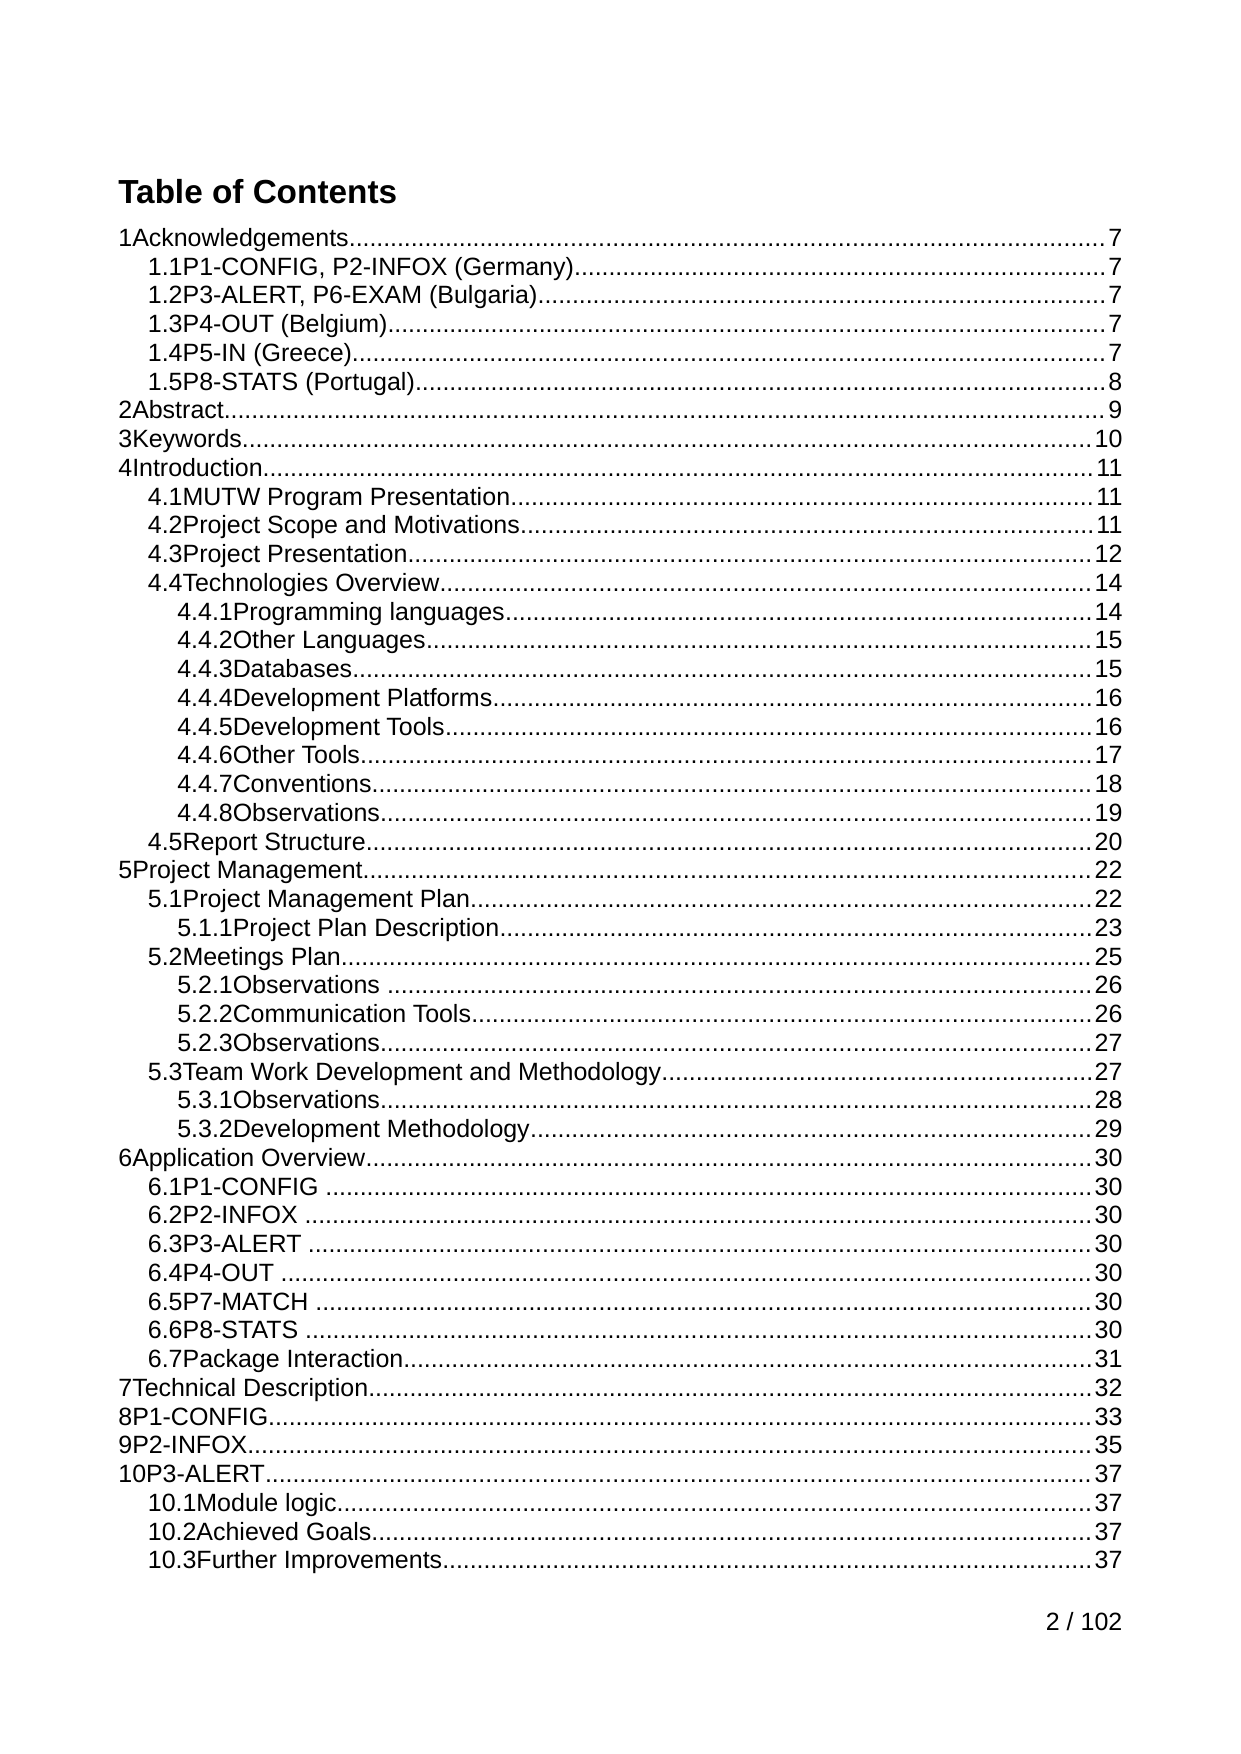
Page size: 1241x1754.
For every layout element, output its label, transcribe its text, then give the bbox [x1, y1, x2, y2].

text 4.3Project Presentation 12 [148, 539, 1122, 568]
text 5.2.1Observations 26 [177, 970, 1122, 999]
text 7Technical Description 32 [118, 1373, 1122, 1402]
text 4.4.2Other Languages 15 [177, 625, 1122, 654]
text 2Abstract 9 [118, 395, 1122, 424]
text 10.3Further Improvements 37 [148, 1545, 1122, 1574]
text 5.2.2Communication Tools 26 [177, 999, 1122, 1028]
text 6.6P8-STATS 30 [148, 1315, 1122, 1344]
text 4.4.3Databases 15 [177, 654, 1122, 683]
text 5.3.2Development Methodology 29 [177, 1114, 1122, 1143]
text 6.7Package Interaction 31 [148, 1344, 1122, 1373]
text 4.2Project Scope and Motivations 11 [148, 510, 1122, 539]
text 5.2.3Observations 27 [177, 1028, 1122, 1057]
text 10.2Achieved Goals 37 [148, 1517, 1122, 1545]
text 6.4P4-OUT 30 [148, 1258, 1122, 1287]
text 10P3-ALERT 37 [118, 1459, 1122, 1488]
text 10.1Module logic 37 [148, 1488, 1122, 1517]
text 8P1-CONFIG 33 [118, 1402, 1122, 1430]
text 6Application Overview 30 [118, 1143, 1122, 1172]
text 4.4.8Observations 19 [177, 798, 1122, 827]
text 4.4.5Development Tools 16 [177, 712, 1122, 740]
text 5.2Meetings Plan 25 [148, 942, 1122, 970]
text 1.4P5-IN (Greece) 7 [148, 338, 1122, 367]
text 9P2-INFOX 35 [118, 1430, 1122, 1459]
text 4.4.4Development Platforms 16 [177, 683, 1122, 712]
text 5.3.1Observations 28 [177, 1085, 1122, 1114]
text 4.4.7Conventions 18 [177, 769, 1122, 798]
text 1.5P8-STATS (Portugal) 8 [148, 367, 1122, 395]
text 6.5P7-MATCH 30 [148, 1287, 1122, 1315]
text 6.1P1-CONFIG 30 [148, 1172, 1122, 1200]
text 4.1MUTW Program Presentation 11 [148, 482, 1122, 510]
text 5Project Management 22 [118, 855, 1122, 884]
text 1.2P3-ALERT, P6-EXAM (Bulgaria) 7 [148, 280, 1122, 309]
text 4.5Report Structure 20 [148, 827, 1122, 855]
text 4.4Technologies Overview 14 [148, 568, 1122, 597]
text 4.4.6Other Tools 17 [177, 740, 1122, 769]
text 3Keywords 10 [118, 424, 1122, 453]
text 4.4.1Programming languages 14 [177, 597, 1122, 625]
text 1Acknowledgements 7 [118, 223, 1122, 252]
text 6.3P3-ALERT 30 [148, 1229, 1122, 1258]
text 5.3Team Work Development and Methodology 27 [148, 1057, 1122, 1085]
text 1.3P4-OUT (Belgium) 7 [148, 309, 1122, 338]
text 5.1.1Project Plan Description 23 [177, 913, 1122, 942]
text 4Introduction 11 [118, 453, 1122, 482]
text 5.1Project Management Plan 22 [148, 884, 1122, 913]
text 1.1P1-CONFIG, P2-INFOX (Germany) 7 [148, 252, 1122, 280]
text 6.2P2-INFOX 30 [148, 1200, 1122, 1229]
subtitle Table of Contents [118, 172, 1122, 210]
